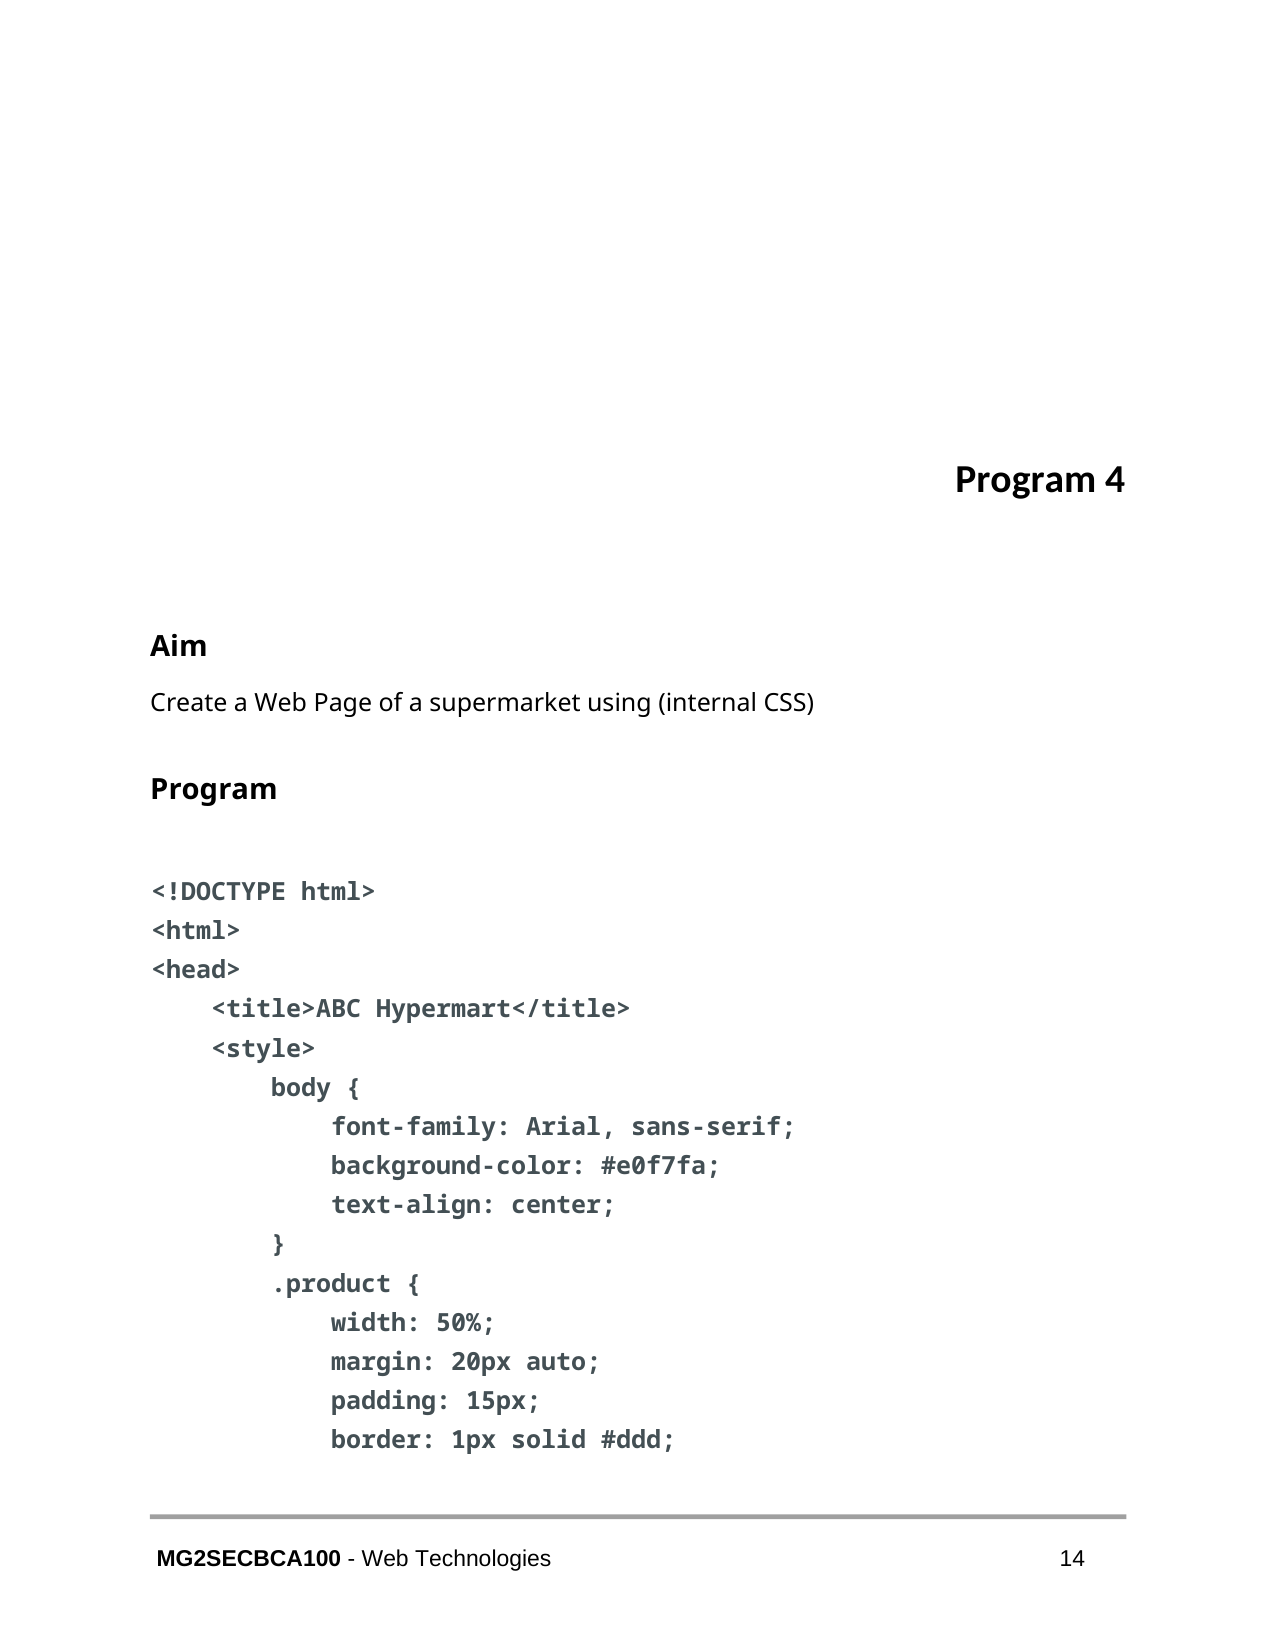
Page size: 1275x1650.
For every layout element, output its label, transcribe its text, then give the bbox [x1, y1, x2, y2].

text Program 4 [150, 454, 1125, 502]
text Aim [150, 625, 1125, 665]
text Create a Web Page of a supermarket using (internal CSS) [150, 684, 1125, 718]
text Program [150, 768, 1125, 808]
table_header <!DOCTYPE html> <html> <head> <title>ABC Hypermart</title> <style> body { font-family: Arial, sans-serif; background-color: #e0f7fa; text-align: center; } .product { width: 50%; margin: 20px auto; padding: 15px; border: 1px solid #ddd; [140, 874, 1110, 1460]
